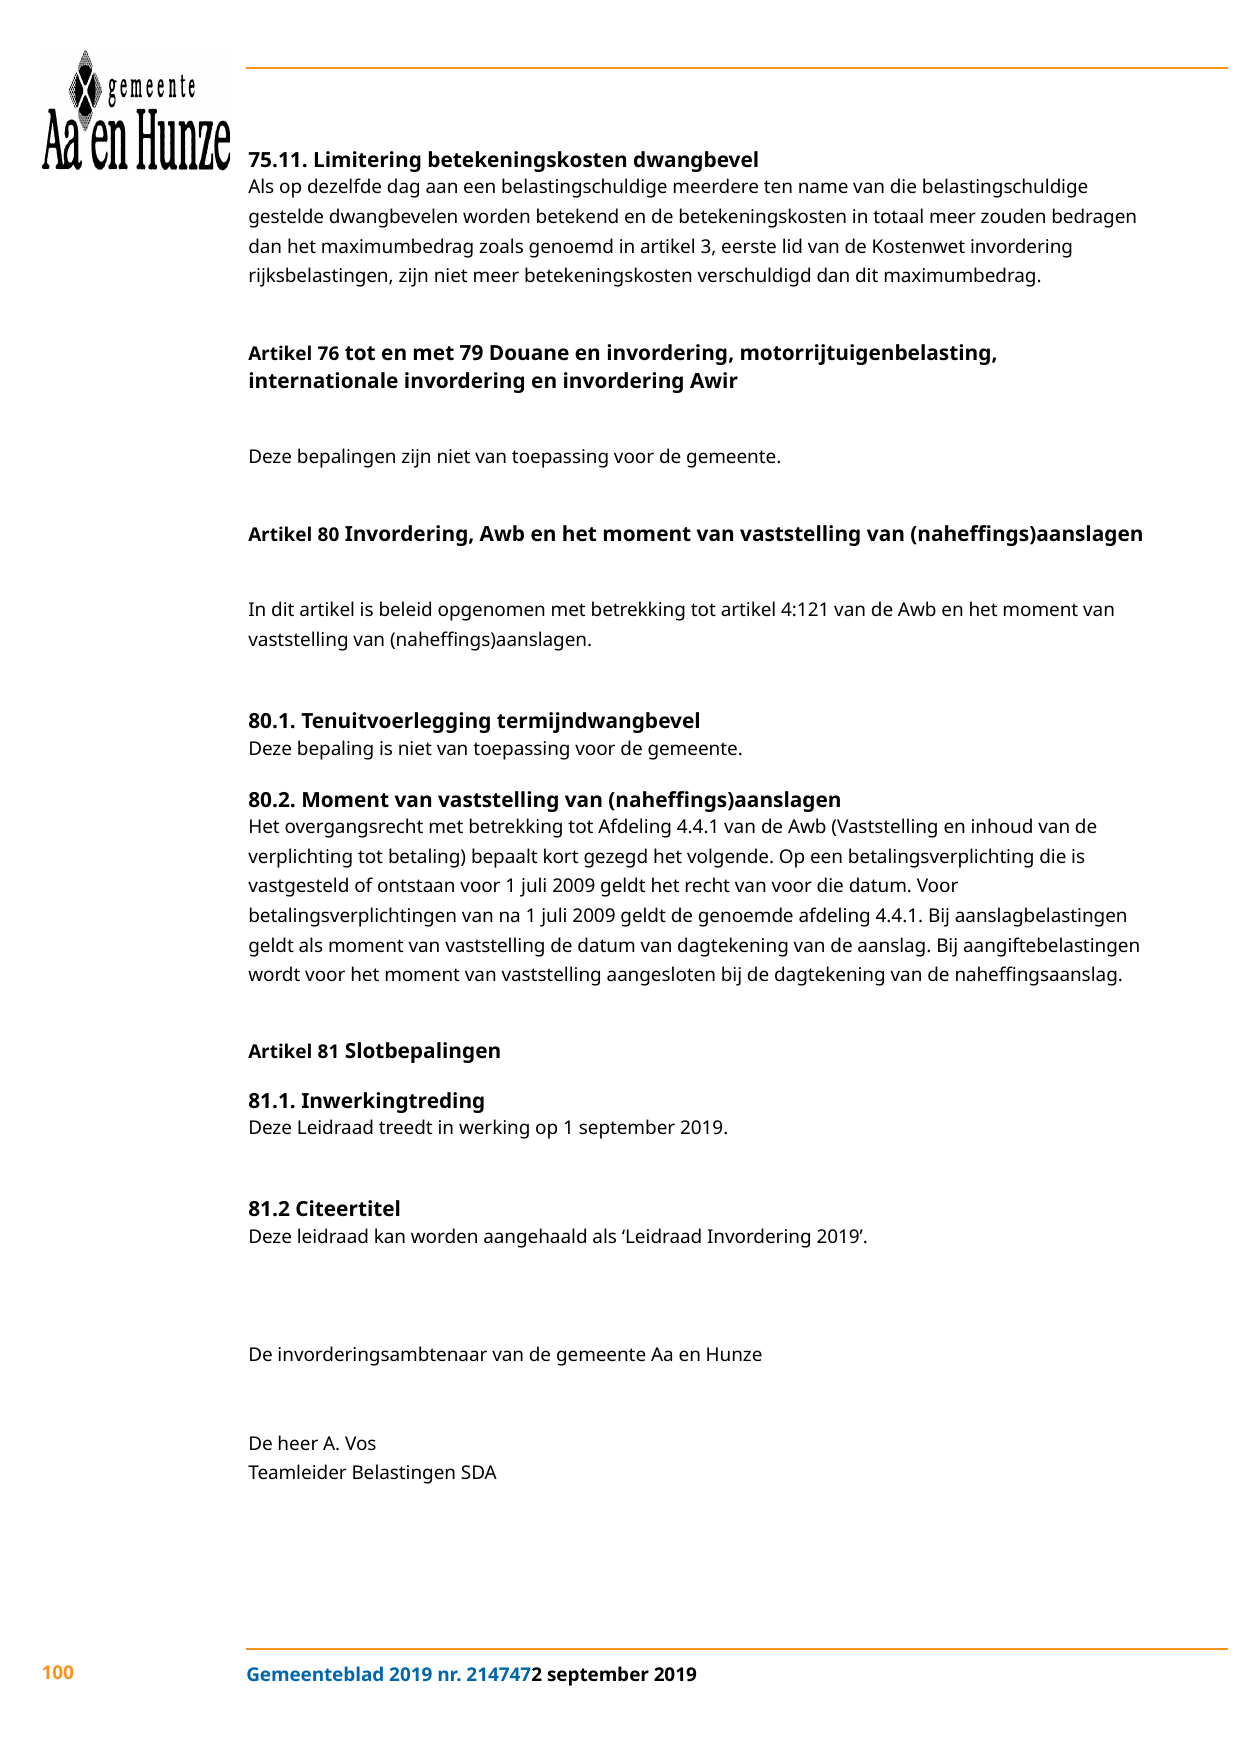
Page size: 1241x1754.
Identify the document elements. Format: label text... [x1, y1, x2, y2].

text Teamleider Belastingen SDA [248, 1459, 1152, 1485]
text Artikel 80 Invordering, Awb en het moment van vaststelling van (naheffings)aanslagen [248, 519, 1152, 547]
text 80.2. Moment van vaststelling van (naheffings)aanslagen [248, 785, 1152, 813]
text 75.11. Limitering betekeningskosten dwangbevel [248, 145, 1152, 174]
text Als op dezelfde dag aan een belastingschuldige meerdere ten name van die belastingschuldige gestelde dwangbevelen worden betekend en de betekeningskosten in totaal meer zouden bedragen dan het maximumbedrag zoals genoemd in artikel 3, eerste lid van de Kostenwet invordering rijksbelastingen, zijn niet meer betekeningskosten verschuldigd dan dit maximumbedrag. [248, 174, 1152, 288]
text Artikel 76 tot en met 79 Douane en invordering, motorrijtuigenbelasting, internationale invordering en invordering Awir [248, 338, 1152, 394]
text Deze bepalingen zijn niet van toepassing voor de gemeente. [248, 444, 1152, 469]
text De heer A. Vos [248, 1430, 1152, 1456]
text Deze Leidraad treedt in werking op 1 september 2019. [248, 1114, 1152, 1140]
picture [41, 47, 231, 172]
text 80.1. Tenuitvoerlegging termijndwangbevel [248, 706, 1152, 735]
text In dit artikel is beleid opgenomen met betrekking tot artikel 4:121 van de Awb en het moment van vaststelling van (naheffings)aanslagen. [248, 597, 1152, 652]
text 81.1. Inwerkingtreding [248, 1086, 1152, 1114]
text 81.2 Citeertitel [248, 1194, 1152, 1223]
text Deze leidraad kan worden aangehaald als ‘Leidraad Invordering 2019’. [248, 1223, 1152, 1248]
text De invorderingsambtenaar van de gemeente Aa en Hunze [248, 1341, 1152, 1367]
text Artikel 81 Slotbepalingen [248, 1037, 1152, 1065]
text Het overgangsrecht met betrekking tot Afdeling 4.4.1 van de Awb (Vaststelling en inhoud van de verplichting tot betaling) bepaalt kort gezegd het volgende. Op een betalingsverplichting die is vastgesteld of ontstaan voor 1 juli 2009 geldt het recht van voor die datum. Voor betalingsverplichtingen van na 1 juli 2009 geldt de genoemde afdeling 4.4.1. Bij aanslagbelastingen geldt als moment van vaststelling de datum van dagtekening van de aanslag. Bij aangiftebelastingen wordt voor het moment van vaststelling aangesloten bij de dagtekening van de naheffingsaanslag. [248, 813, 1152, 987]
text Deze bepaling is niet van toepassing voor de gemeente. [248, 735, 1152, 760]
